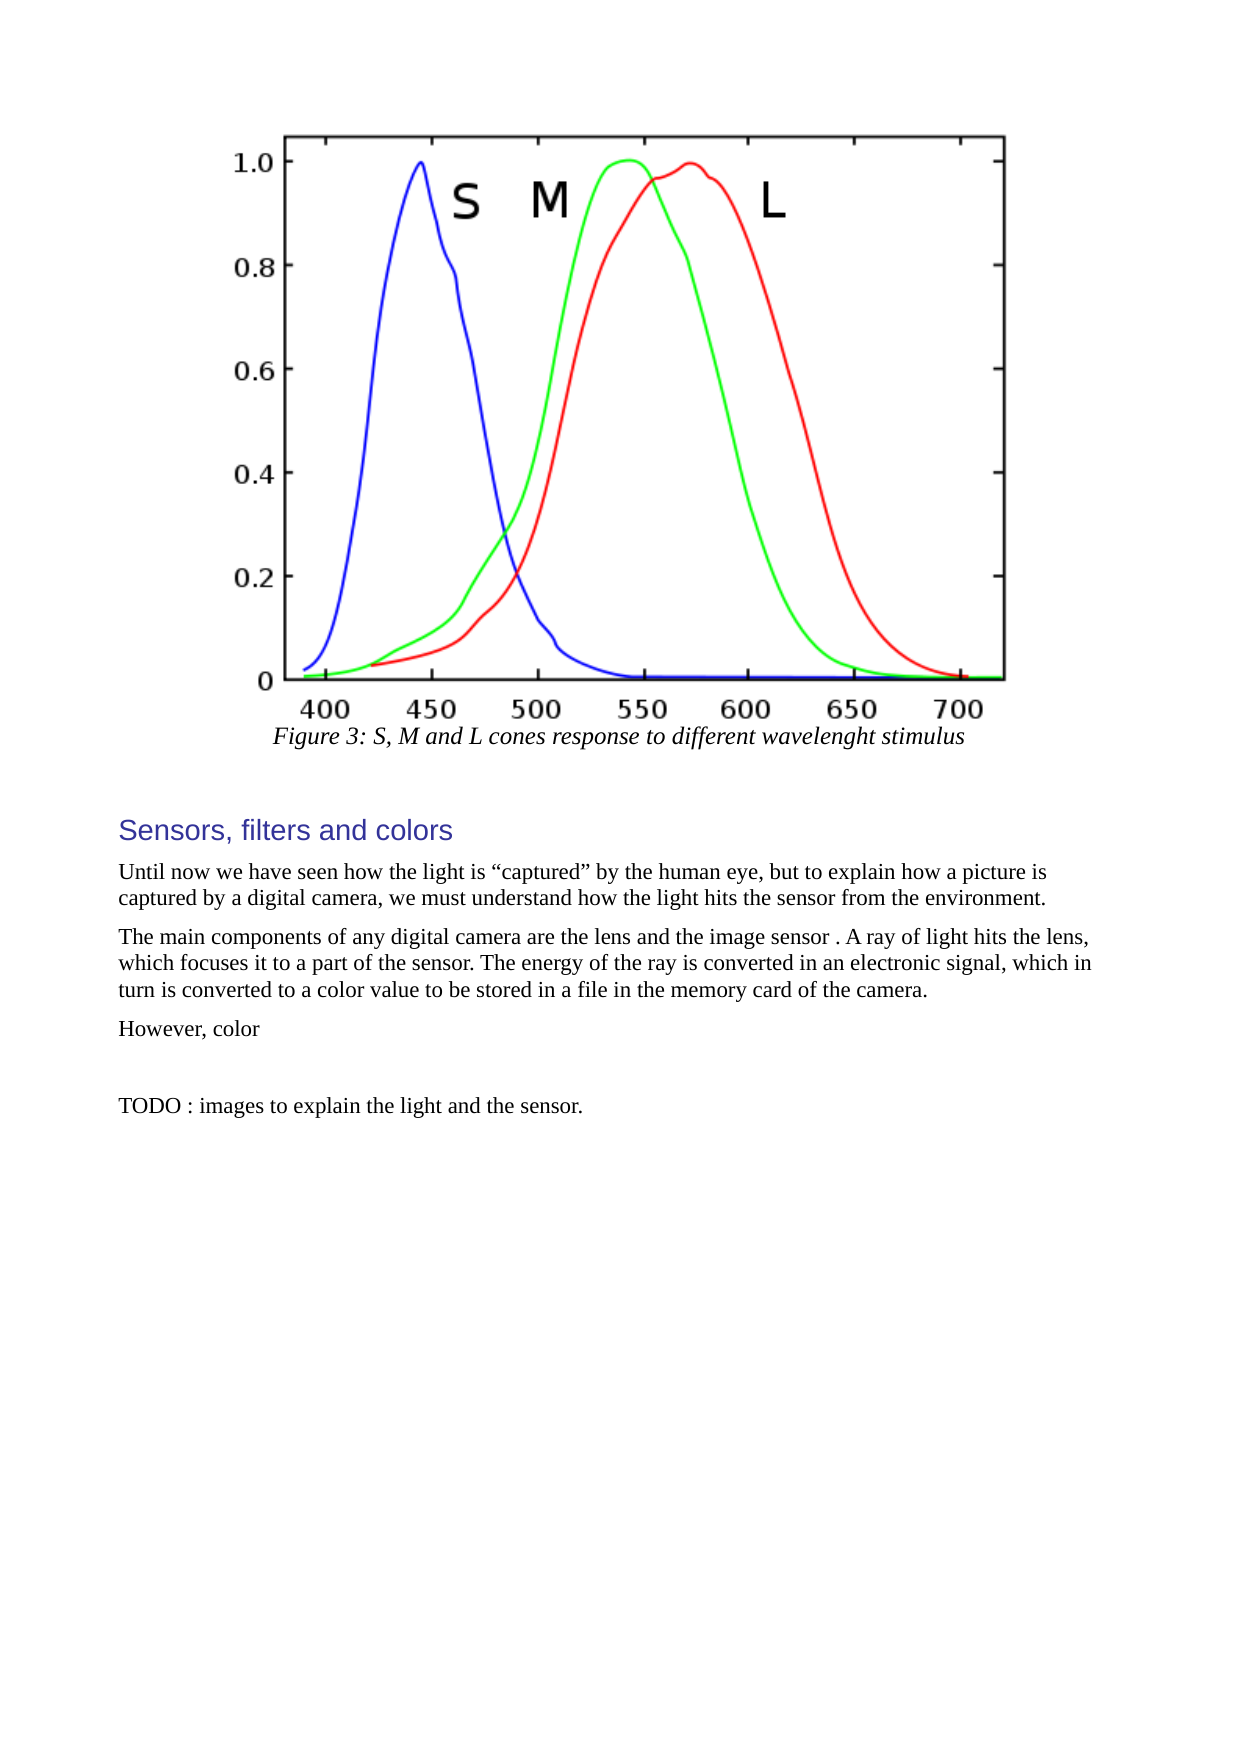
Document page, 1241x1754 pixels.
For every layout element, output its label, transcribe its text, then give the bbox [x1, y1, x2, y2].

text TODO : images to explain the light and the sensor. [118, 1092, 1122, 1119]
text The main components of any digital camera are the lens and the image sensor . A ray of light hits the lens, which focuses it to a part of the sensor. The energy of the ray is converted in an electronic signal, which in turn is converted to a color value to be stored in a file in the memory card of the camera. [118, 923, 1122, 1002]
text Figure 3: S, M and L cones response to different wavelenght stimulus [229, 722, 1011, 750]
picture [229, 130, 1011, 722]
text However, color [118, 1015, 1122, 1041]
subtitle Sensors, filters and colors [118, 813, 1122, 846]
text Until now we have seen how the light is “captured” by the human eye, but to explain how a picture is captured by a digital camera, we must understand how the light hits the sensor from the environment. [118, 858, 1122, 911]
